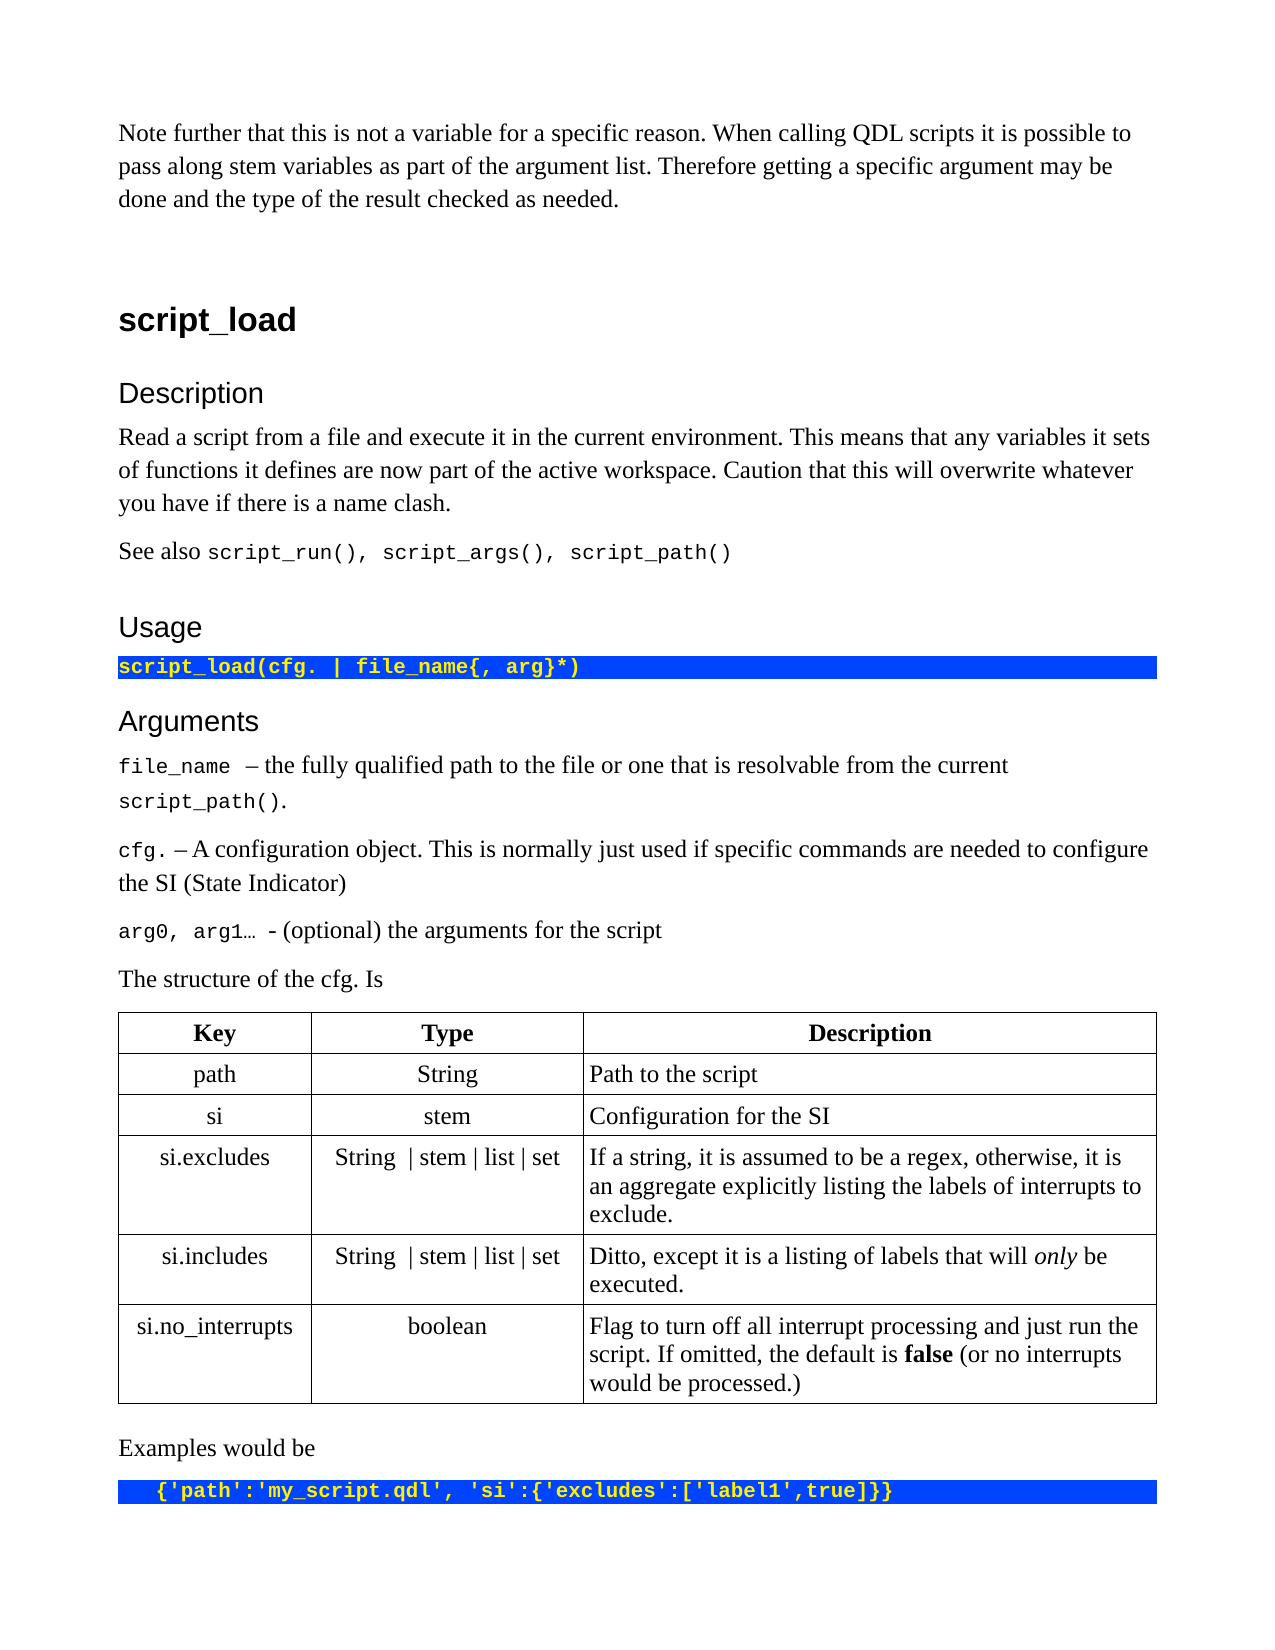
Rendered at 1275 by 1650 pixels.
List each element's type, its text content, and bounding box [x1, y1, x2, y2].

table_cell Path to the script [584, 1054, 1156, 1094]
table_cell path [119, 1054, 311, 1094]
table_cell boolean [312, 1305, 583, 1403]
table_header Description [584, 1013, 1156, 1053]
text {'path':'my_script.qdl', 'si':{'excludes':['label1',true]}} [118, 1480, 1157, 1504]
table_header Type [312, 1013, 583, 1053]
table_cell si.excludes [119, 1136, 311, 1234]
text Note further that this is not a variable for a specific reason. When calling QDL scripts it is possible to pass along stem variables as part of the argument list. Therefore getting a specific argument may be done and the type of the result checked as needed. [118, 118, 1157, 213]
text file_name – the fully qualified path to the file or one that is resolvable from the current script_path(). [118, 750, 1157, 815]
text arg0, arg1… - (optional) the arguments for the script [118, 915, 1157, 945]
table_cell Ditto, except it is a listing of labels that will only be executed. [584, 1235, 1156, 1304]
text script_load(cfg. | file_name{, arg}*) [118, 656, 1157, 679]
subtitle Usage [118, 609, 1157, 643]
table_header Key [119, 1013, 311, 1053]
subtitle script_load [118, 300, 1157, 339]
table_cell Flag to turn off all interrupt processing and just run the script. If omitted, the default is false (or no interrupts would be processed.) [584, 1305, 1156, 1403]
table_cell si.no_interrupts [119, 1305, 311, 1403]
text The structure of the cfg. Is [118, 964, 1157, 993]
subtitle Description [118, 376, 1157, 410]
table_cell String | stem | list | set [312, 1136, 583, 1234]
text Examples would be [118, 1433, 1157, 1461]
text See also script_run(), script_args(), script_path() [118, 536, 1157, 566]
subtitle Arguments [118, 704, 1157, 738]
table_cell si.includes [119, 1235, 311, 1304]
table_cell Configuration for the SI [584, 1095, 1156, 1135]
text cfg. – A configuration object. This is normally just used if specific commands are needed to configure the SI (State Indicator) [118, 834, 1157, 897]
table_cell stem [312, 1095, 583, 1135]
text Read a script from a file and execute it in the current environment. This means that any variables it sets of functions it defines are now part of the active workspace. Caution that this will overwrite whatever you have if there is a name clash. [118, 422, 1157, 517]
table_cell String [312, 1054, 583, 1094]
table_cell String | stem | list | set [312, 1235, 583, 1304]
table_cell If a string, it is assumed to be a regex, otherwise, it is an aggregate explicitly listing the labels of interrupts to exclude. [584, 1136, 1156, 1234]
table_cell si [119, 1095, 311, 1135]
